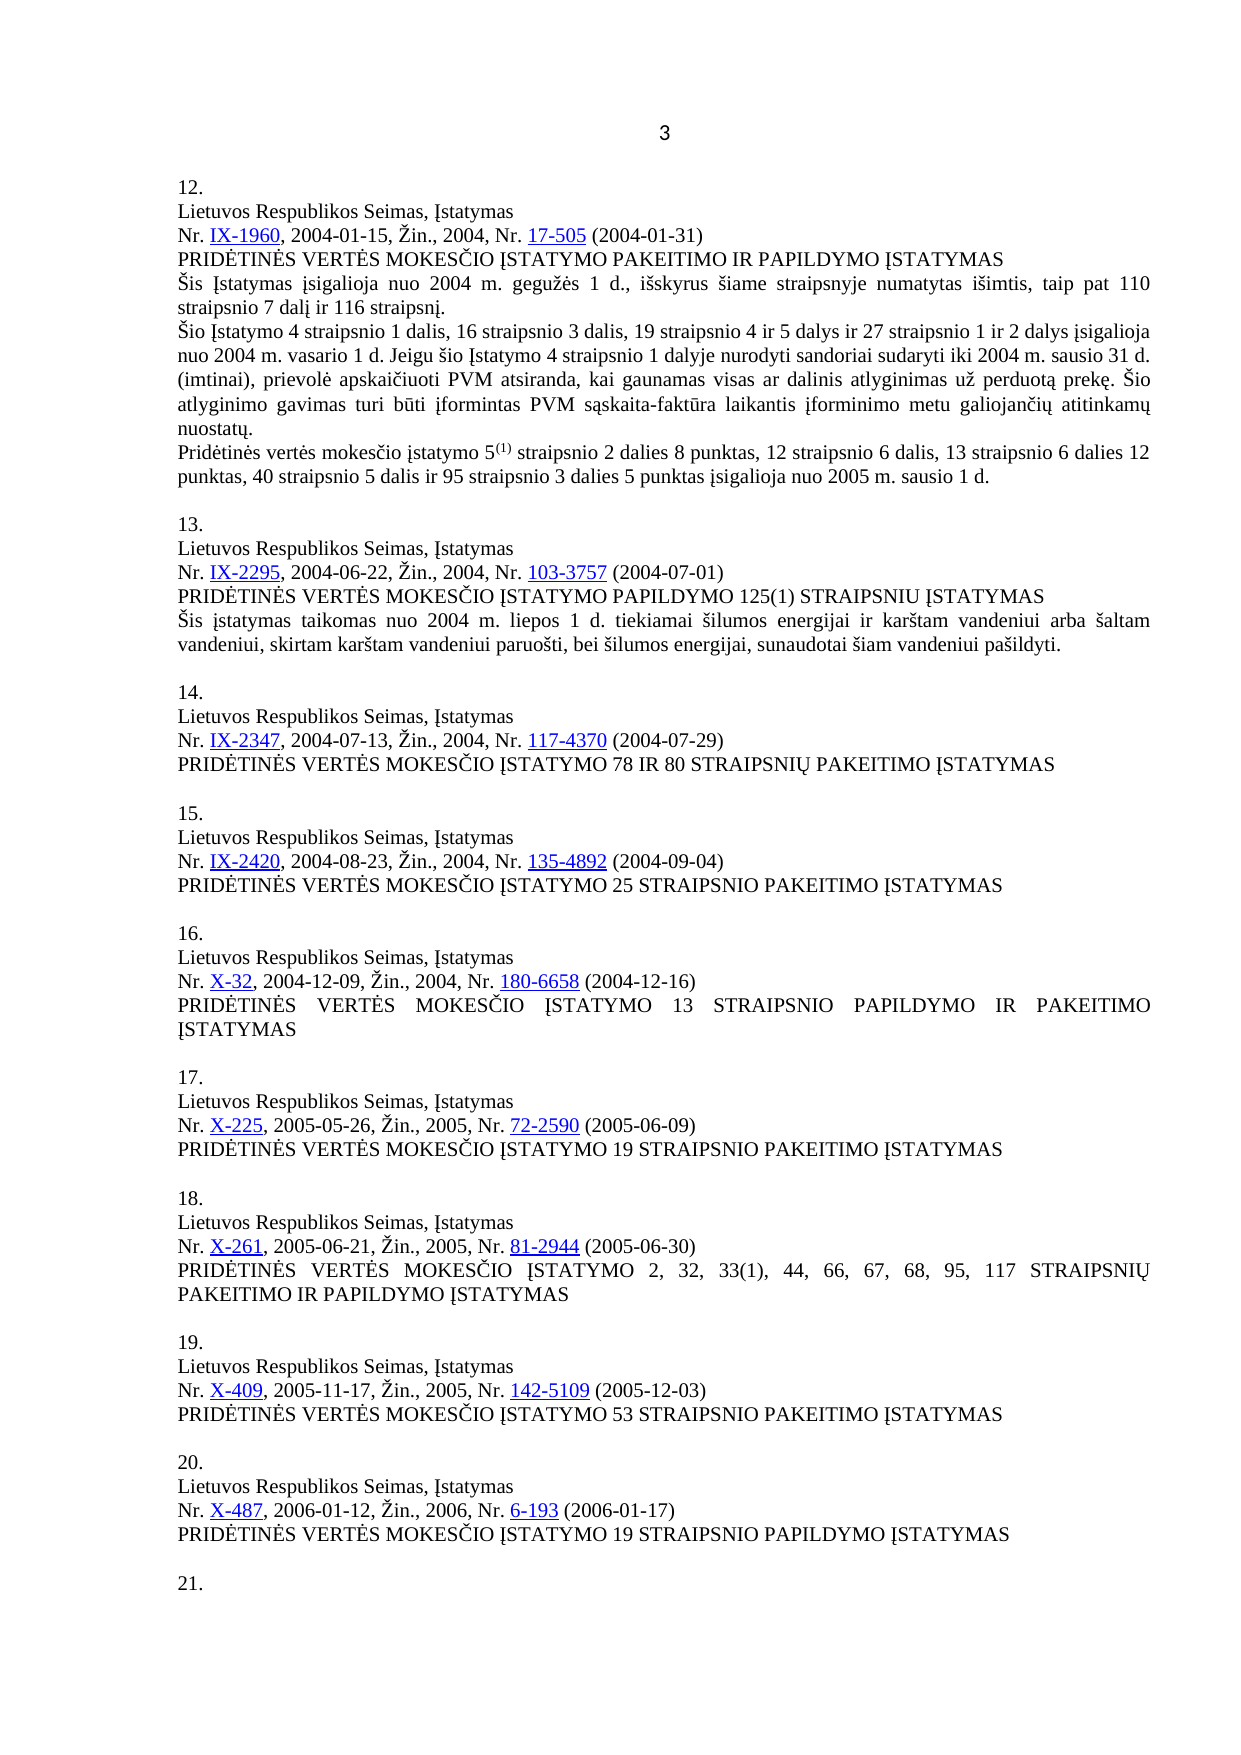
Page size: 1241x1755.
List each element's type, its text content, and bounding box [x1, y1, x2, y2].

text Šis Įstatymas įsigalioja nuo 2004 m. gegužės 1 d., išskyrus šiame straipsnyje numatytas išimtis, taip pat 110 straipsnio 7 dalį ir 116 straipsnį. [177, 271, 1152, 319]
text Lietuvos Respublikos Seimas, Įstatymas [177, 704, 1152, 728]
text 21. [177, 1571, 1152, 1594]
text Nr. X-409, 2005-11-17, Žin., 2005, Nr. 142-5109 (2005-12-03) [177, 1378, 1152, 1402]
text PRIDĖTINĖS VERTĖS MOKESČIO ĮSTATYMO 2, 32, 33(1), 44, 66, 67, 68, 95, 117 STRAIPSNIŲ PAKEITIMO IR PAPILDYMO ĮSTATYMAS [177, 1258, 1152, 1306]
text Lietuvos Respublikos Seimas, Įstatymas [177, 536, 1152, 560]
text Nr. X-225, 2005-05-26, Žin., 2005, Nr. 72-2590 (2005-06-09) [177, 1113, 1152, 1137]
text PRIDĖTINĖS VERTĖS MOKESČIO ĮSTATYMO 13 STRAIPSNIO PAPILDYMO IR PAKEITIMO ĮSTATYMAS [177, 993, 1152, 1041]
text Lietuvos Respublikos Seimas, Įstatymas [177, 824, 1152, 849]
text Lietuvos Respublikos Seimas, Įstatymas [177, 1209, 1152, 1234]
text 17. [177, 1065, 1152, 1089]
text Lietuvos Respublikos Seimas, Įstatymas [177, 1354, 1152, 1378]
text PRIDĖTINĖS VERTĖS MOKESČIO ĮSTATYMO 53 STRAIPSNIO PAKEITIMO ĮSTATYMAS [177, 1402, 1152, 1426]
text PRIDĖTINĖS VERTĖS MOKESČIO ĮSTATYMO 25 STRAIPSNIO PAKEITIMO ĮSTATYMAS [177, 873, 1152, 897]
text Nr. X-487, 2006-01-12, Žin., 2006, Nr. 6-193 (2006-01-17) [177, 1498, 1152, 1522]
text Šio Įstatymo 4 straipsnio 1 dalis, 16 straipsnio 3 dalis, 19 straipsnio 4 ir 5 dalys ir 27 straipsnio 1 ir 2 dalys įsigalioja nuo 2004 m. vasario 1 d. Jeigu šio Įstatymo 4 straipsnio 1 dalyje nurodyti sandoriai sudaryti iki 2004 m. sausio 31 d. (imtinai), prievolė apskaičiuoti PVM atsiranda, kai gaunamas visas ar dalinis atlyginimas už perduotą prekę. Šio atlyginimo gavimas turi būti įformintas PVM sąskaita-faktūra laikantis įforminimo metu galiojančių atitinkamų nuostatų. [177, 319, 1152, 439]
text Nr. X-261, 2005-06-21, Žin., 2005, Nr. 81-2944 (2005-06-30) [177, 1234, 1152, 1258]
text 13. [177, 512, 1152, 536]
text 20. [177, 1450, 1152, 1474]
text Lietuvos Respublikos Seimas, Įstatymas [177, 199, 1152, 223]
text Nr. IX-2295, 2004-06-22, Žin., 2004, Nr. 103-3757 (2004-07-01) [177, 560, 1152, 584]
text Nr. IX-2347, 2004-07-13, Žin., 2004, Nr. 117-4370 (2004-07-29) [177, 728, 1152, 752]
text PRIDĖTINĖS VERTĖS MOKESČIO ĮSTATYMO 19 STRAIPSNIO PAKEITIMO ĮSTATYMAS [177, 1137, 1152, 1161]
text PRIDĖTINĖS VERTĖS MOKESČIO ĮSTATYMO 19 STRAIPSNIO PAPILDYMO ĮSTATYMAS [177, 1522, 1152, 1546]
text 12. [177, 175, 1152, 199]
text Pridėtinės vertės mokesčio įstatymo 5(1) straipsnio 2 dalies 8 punktas, 12 straipsnio 6 dalis, 13 straipsnio 6 dalies 12 punktas, 40 straipsnio 5 dalis ir 95 straipsnio 3 dalies 5 punktas įsigalioja nuo 2005 m. sausio 1 d. [177, 439, 1152, 488]
text 16. [177, 921, 1152, 945]
text PRIDĖTINĖS VERTĖS MOKESČIO ĮSTATYMO PAKEITIMO IR PAPILDYMO ĮSTATYMAS [177, 247, 1152, 271]
text Nr. X-32, 2004-12-09, Žin., 2004, Nr. 180-6658 (2004-12-16) [177, 969, 1152, 993]
text Lietuvos Respublikos Seimas, Įstatymas [177, 1474, 1152, 1498]
text 19. [177, 1330, 1152, 1354]
text 18. [177, 1186, 1152, 1209]
text Nr. IX-1960, 2004-01-15, Žin., 2004, Nr. 17-505 (2004-01-31) [177, 223, 1152, 247]
text 14. [177, 680, 1152, 704]
text Lietuvos Respublikos Seimas, Įstatymas [177, 1089, 1152, 1113]
text PRIDĖTINĖS VERTĖS MOKESČIO ĮSTATYMO 78 IR 80 STRAIPSNIŲ PAKEITIMO ĮSTATYMAS [177, 752, 1152, 776]
text PRIDĖTINĖS VERTĖS MOKESČIO ĮSTATYMO PAPILDYMO 125(1) STRAIPSNIU ĮSTATYMAS [177, 584, 1152, 608]
text Šis įstatymas taikomas nuo 2004 m. liepos 1 d. tiekiamai šilumos energijai ir karštam vandeniui arba šaltam vandeniui, skirtam karštam vandeniui paruošti, bei šilumos energijai, sunaudotai šiam vandeniui pašildyti. [177, 608, 1152, 656]
text 15. [177, 801, 1152, 824]
text Nr. IX-2420, 2004-08-23, Žin., 2004, Nr. 135-4892 (2004-09-04) [177, 849, 1152, 873]
text Lietuvos Respublikos Seimas, Įstatymas [177, 945, 1152, 969]
